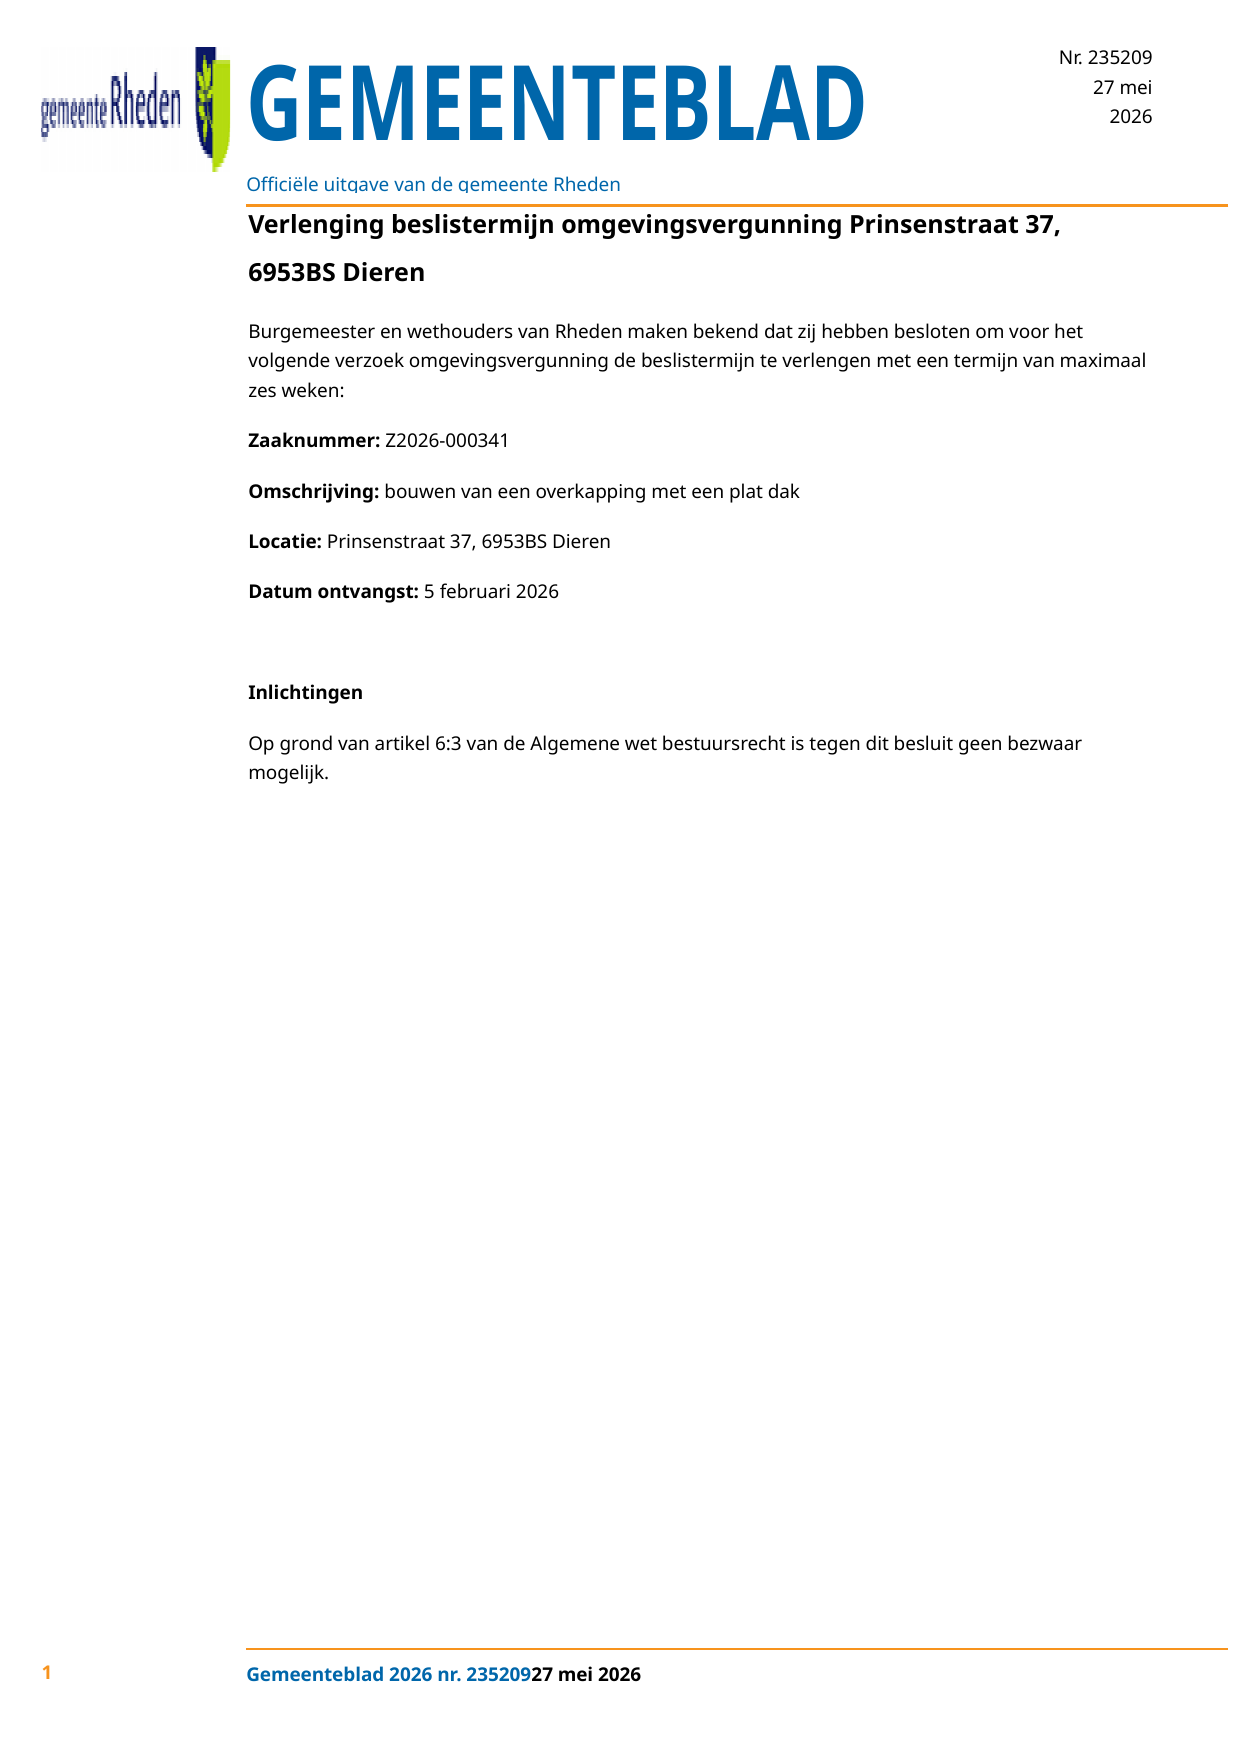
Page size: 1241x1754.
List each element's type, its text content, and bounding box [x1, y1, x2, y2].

text Burgemeester en wethouders van Rheden maken bekend dat zij hebben besloten om voor het volgende verzoek omgevingsvergunning de beslistermijn te verlengen met een termijn van maximaal zes weken: [248, 318, 1152, 403]
text Zaaknummer: Z2026-000341 [248, 427, 1152, 453]
text Omschrijving: bouwen van een overkapping met een plat dak [248, 478, 1152, 504]
text Verlenging beslistermijn omgevingsvergunning Prinsenstraat 37, 6953BS Dieren [248, 207, 1152, 288]
text Inlichtingen [248, 679, 1152, 705]
text Datum ontvangst: 5 februari 2026 [248, 579, 1152, 604]
picture [41, 47, 231, 172]
text Locatie: Prinsenstraat 37, 6953BS Dieren [248, 528, 1152, 554]
text Op grond van artikel 6:3 van de Algemene wet bestuursrecht is tegen dit besluit geen bezwaar mogelijk. [248, 730, 1152, 785]
